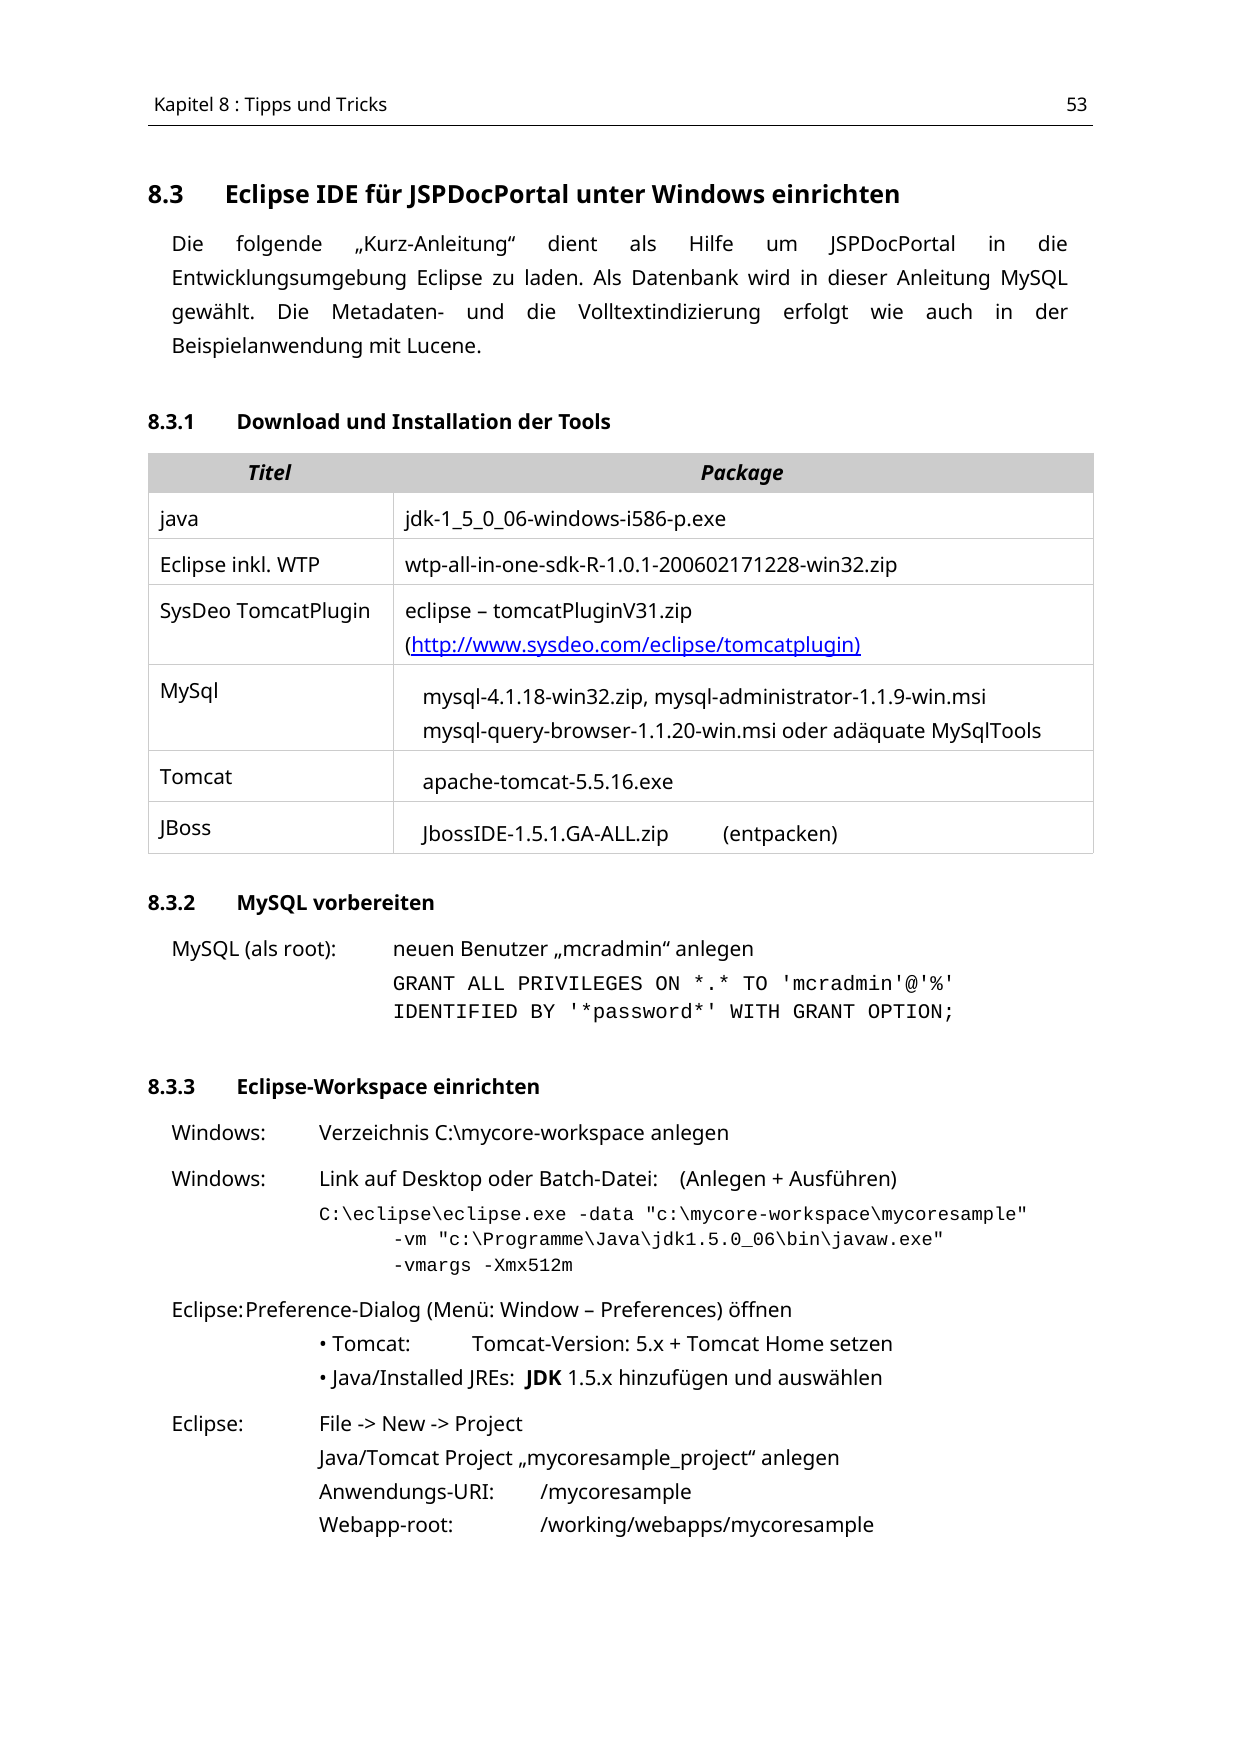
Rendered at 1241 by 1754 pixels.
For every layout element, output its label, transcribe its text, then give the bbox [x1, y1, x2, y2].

text MySQL (als root): neuen Benutzer „mcradmin“ anlegen GRANT ALL PRIVILEGES ON *.* TO 'mcradmin'@'%' IDENTIFIED BY '*password*' WITH GRANT OPTION; [171, 934, 1069, 1024]
table_cell JbossIDE-1.5.1.GA-ALL.zip (entpacken) [394, 802, 1093, 853]
table_header Titel [149, 454, 393, 492]
table_cell MySql [149, 665, 393, 750]
table_cell SysDeo TomcatPlugin [149, 585, 393, 664]
table_cell java [149, 493, 393, 538]
table_cell Eclipse inkl. WTP [149, 539, 393, 584]
table_cell apache-tomcat-5.5.16.exe [394, 751, 1093, 801]
text Windows: Verzeichnis C:\mycore-workspace anlegen [171, 1118, 1069, 1146]
table_cell eclipse – tomcatPluginV31.zip (http://www.sysdeo.com/eclipse/tomcatplugin) [394, 585, 1093, 664]
subtitle Eclipse-Workspace einrichten [148, 1072, 1092, 1100]
text Die folgende „Kurz-Anleitung“ dient als Hilfe um JSPDocPortal in die Entwicklungsumgebung Eclipse zu laden. Als Datenbank wird in dieser Anleitung MySQL gewählt. Die Metadaten- und die Volltextindizierung erfolgt wie auch in der Beispielanwendung mit Lucene. [171, 229, 1069, 359]
table_cell JBoss [149, 802, 393, 853]
text Eclipse: File -> New -> Project Java/Tomcat Project „mycoresample_project“ anlegen Anwendungs-URI: /mycoresample Webapp-root: /working/webapps/mycoresample [171, 1409, 1069, 1539]
subtitle Download und Installation der Tools [148, 407, 1092, 435]
table_cell wtp-all-in-one-sdk-R-1.0.1-200602171228-win32.zip [394, 539, 1093, 584]
table_cell Tomcat [149, 751, 393, 801]
subtitle Eclipse IDE für JSPDocPortal unter Windows einrichten [148, 177, 1092, 211]
table_cell mysql-4.1.18-win32.zip, mysql-administrator-1.1.9-win.msi mysql-query-browser-1.1.20-win.msi oder adäquate MySqlTools [394, 665, 1093, 750]
text Eclipse: Preference-Dialog (Menü: Window – Preferences) öffnen • Tomcat: Tomcat-Version: 5.x + Tomcat Home setzen • Java/Installed JREs: JDK 1.5.x hinzufügen und auswählen [171, 1295, 1069, 1391]
table_cell jdk-1_5_0_06-windows-i586-p.exe [394, 493, 1093, 538]
subtitle MySQL vorbereiten [148, 888, 1092, 916]
text Windows: Link auf Desktop oder Batch-Datei: (Anlegen + Ausführen) C:\eclipse\eclipse.exe -data "c:\mycore-workspace\mycoresample" -vm "c:\Programme\Java\jdk1.5.0_06\bin\javaw.exe" -vmargs -Xmx512m [171, 1164, 1069, 1277]
table_header Package [394, 454, 1093, 492]
